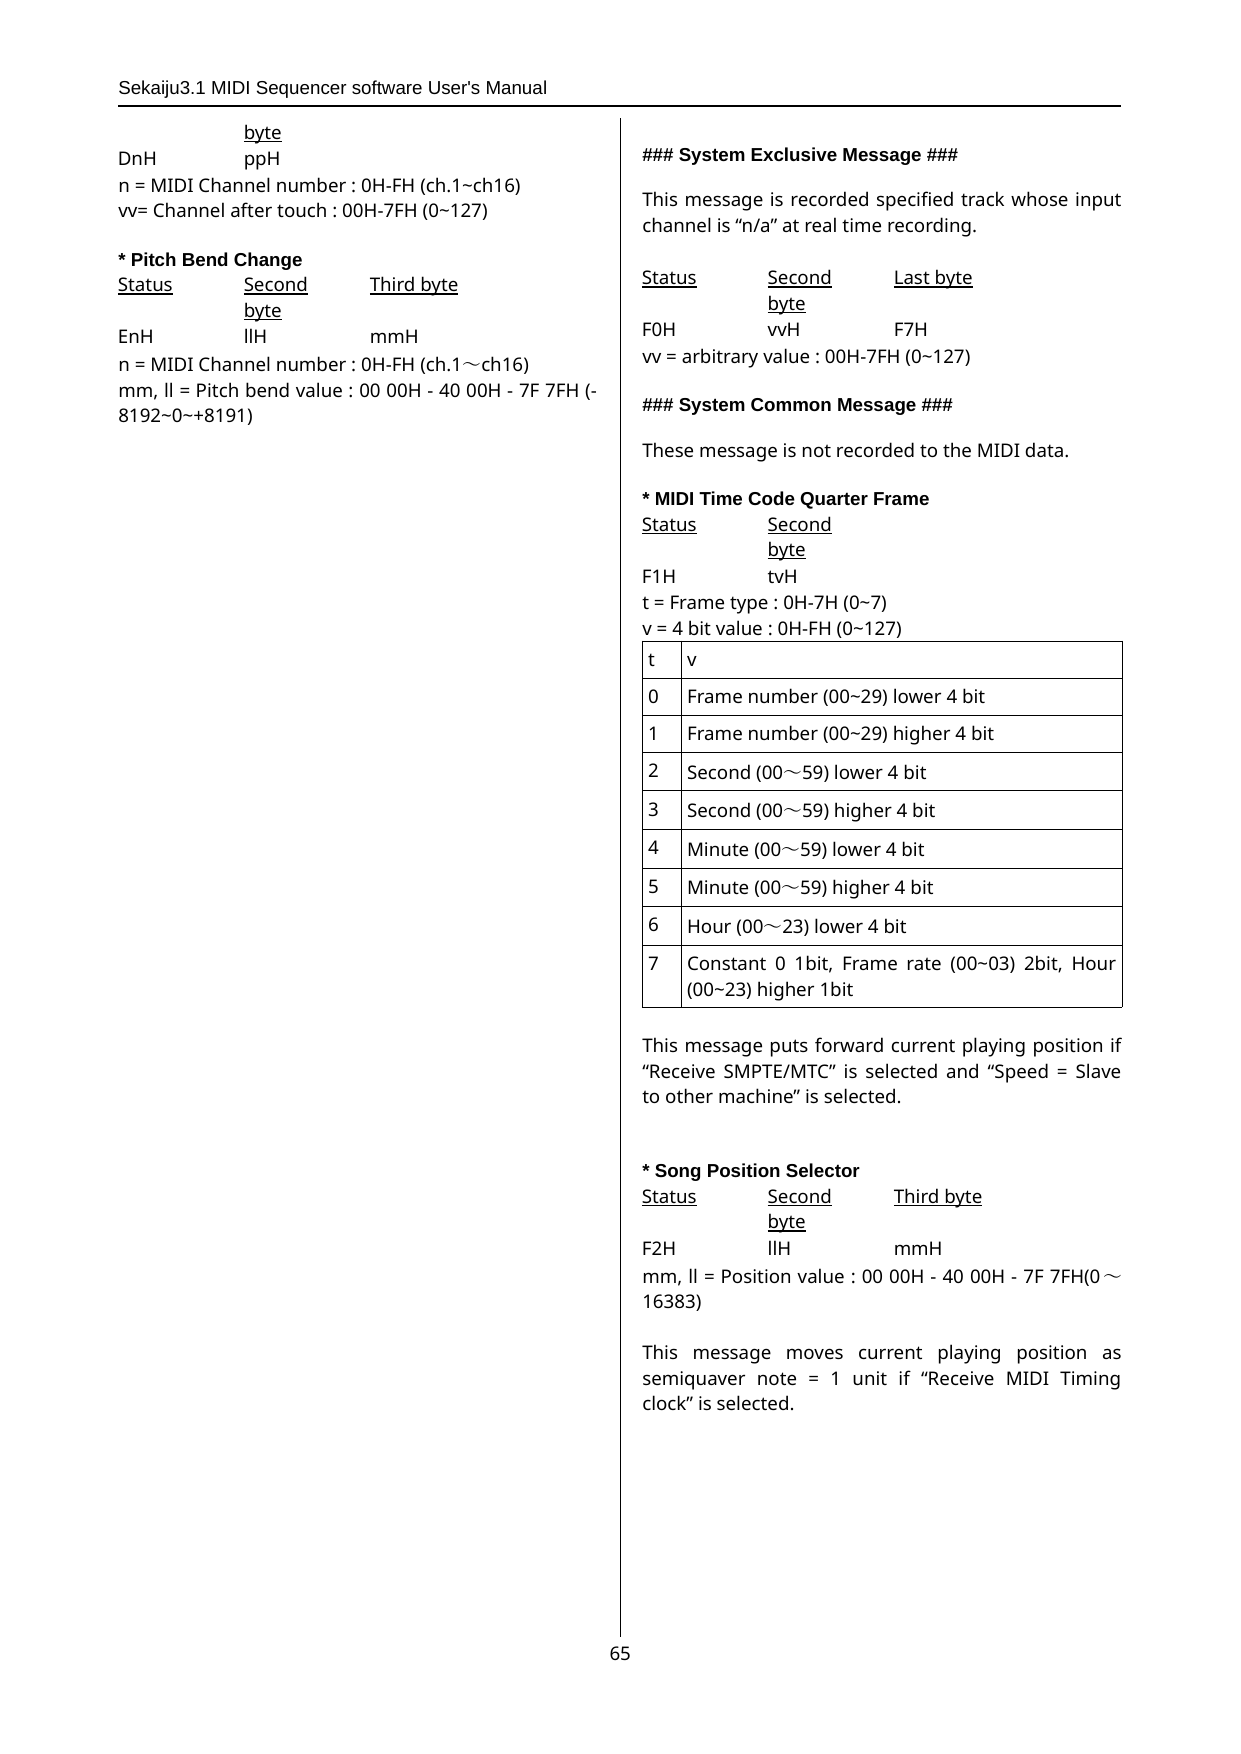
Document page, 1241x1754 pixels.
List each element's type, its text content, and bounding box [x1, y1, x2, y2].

text mm, ll = Position value : 00 00H - 40 00H - 7F 7FH(0～16383) [642, 1262, 1122, 1314]
text These message is not recorded to the MIDI data. [642, 437, 1122, 463]
text * Song Position Selector [642, 1160, 1122, 1182]
table_cell Minute (00～59) lower 4 bit [682, 830, 1122, 867]
table_header byte [234, 119, 359, 145]
text This message puts forward current playing position if “Receive SMPTE/MTC” is selected and “Speed = Slave to other machine” is selected. [642, 1033, 1122, 1109]
table_cell tvH [758, 563, 883, 588]
table_cell F0H [632, 316, 757, 342]
table_header t [643, 642, 681, 678]
text vv= Channel after touch : 00H-7FH (0~127) [118, 198, 598, 223]
text mm, ll = Pitch bend value : 00 00H - 40 00H - 7F 7FH (-8192~0~+8191) [118, 377, 598, 428]
table_cell [486, 324, 611, 349]
table_header [360, 119, 485, 145]
table_header Third byte [884, 1183, 1009, 1234]
text This message moves current playing position as semiquaver note = 1 unit if “Receive MIDI Timing clock” is selected. [642, 1339, 1122, 1416]
table_header Second byte [758, 511, 883, 562]
table_cell Second (00～59) higher 4 bit [682, 791, 1122, 829]
table_header [486, 271, 611, 322]
table_cell mmH [884, 1235, 1009, 1261]
table_cell F2H [632, 1235, 757, 1261]
table_cell EnH [108, 324, 233, 349]
table_header Status [632, 264, 757, 315]
table_header v [682, 642, 1122, 678]
table_cell [1010, 316, 1134, 342]
text n = MIDI Channel number : 0H-FH (ch.1～ch16) [118, 350, 598, 377]
table_cell [1136, 316, 1240, 342]
table_cell llH [758, 1235, 883, 1261]
table_header [884, 511, 1009, 562]
text n = MIDI Channel number : 0H-FH (ch.1~ch16) [118, 172, 598, 198]
table_cell vvH [758, 316, 883, 342]
text ### System Common Message ### [642, 394, 1122, 416]
text v = 4 bit value : 0H-FH (0~127) [642, 615, 1122, 641]
table_cell Constant 0 1bit, Frame rate (00~03) 2bit, Hour (00~23) higher 1bit [682, 946, 1122, 1007]
table_cell [360, 146, 485, 171]
table_cell [486, 146, 612, 171]
table_header [1136, 264, 1240, 315]
text * MIDI Time Code Quarter Frame [642, 488, 1122, 510]
table_cell [884, 563, 1009, 588]
table_header Third byte [360, 271, 485, 322]
table_cell 2 [643, 753, 681, 790]
table_header Status [632, 1183, 757, 1234]
table_header [1136, 1183, 1240, 1234]
table_cell DnH [108, 146, 233, 171]
table_cell Frame number (00~29) higher 4 bit [682, 716, 1122, 752]
table_header Status [632, 511, 757, 562]
table_cell mmH [360, 324, 485, 349]
table_cell [1136, 1235, 1240, 1261]
table_header [1010, 264, 1134, 315]
table_cell ppH [234, 146, 359, 171]
text t = Frame type : 0H-7H (0~7) [642, 590, 1122, 615]
table_header Second byte [758, 1183, 883, 1234]
table_header Status [108, 271, 233, 322]
table_cell F1H [632, 563, 757, 588]
text ### System Exclusive Message ### [642, 144, 1122, 165]
table_cell 7 [643, 946, 681, 1007]
table_header [108, 119, 233, 145]
table_cell 6 [643, 907, 681, 944]
table_header [486, 119, 612, 145]
table_cell Minute (00～59) higher 4 bit [682, 869, 1122, 906]
table_header Last byte [884, 264, 1009, 315]
table_header Second byte [758, 264, 883, 315]
table_cell 0 [643, 679, 681, 715]
table_header [1010, 1183, 1134, 1234]
text * Pitch Bend Change [118, 249, 598, 270]
table_cell 1 [643, 716, 681, 752]
text This message is recorded specified track whose input channel is “n/a” at real time recording. [642, 187, 1122, 238]
text vv = arbitrary value : 00H-7FH (0~127) [642, 343, 1122, 368]
table_header [612, 271, 619, 322]
table_cell [612, 324, 619, 349]
table_cell llH [234, 324, 359, 349]
table_cell Second (00～59) lower 4 bit [682, 753, 1122, 790]
table_cell 5 [643, 869, 681, 906]
table_cell 3 [643, 791, 681, 829]
table_cell [1010, 563, 1136, 588]
table_cell 4 [643, 830, 681, 867]
table_header [1010, 511, 1136, 562]
table_cell Hour (00～23) lower 4 bit [682, 907, 1122, 944]
table_cell Frame number (00~29) lower 4 bit [682, 679, 1122, 715]
table_cell [1010, 1235, 1134, 1261]
table_header Second byte [234, 271, 359, 322]
table_cell F7H [884, 316, 1009, 342]
